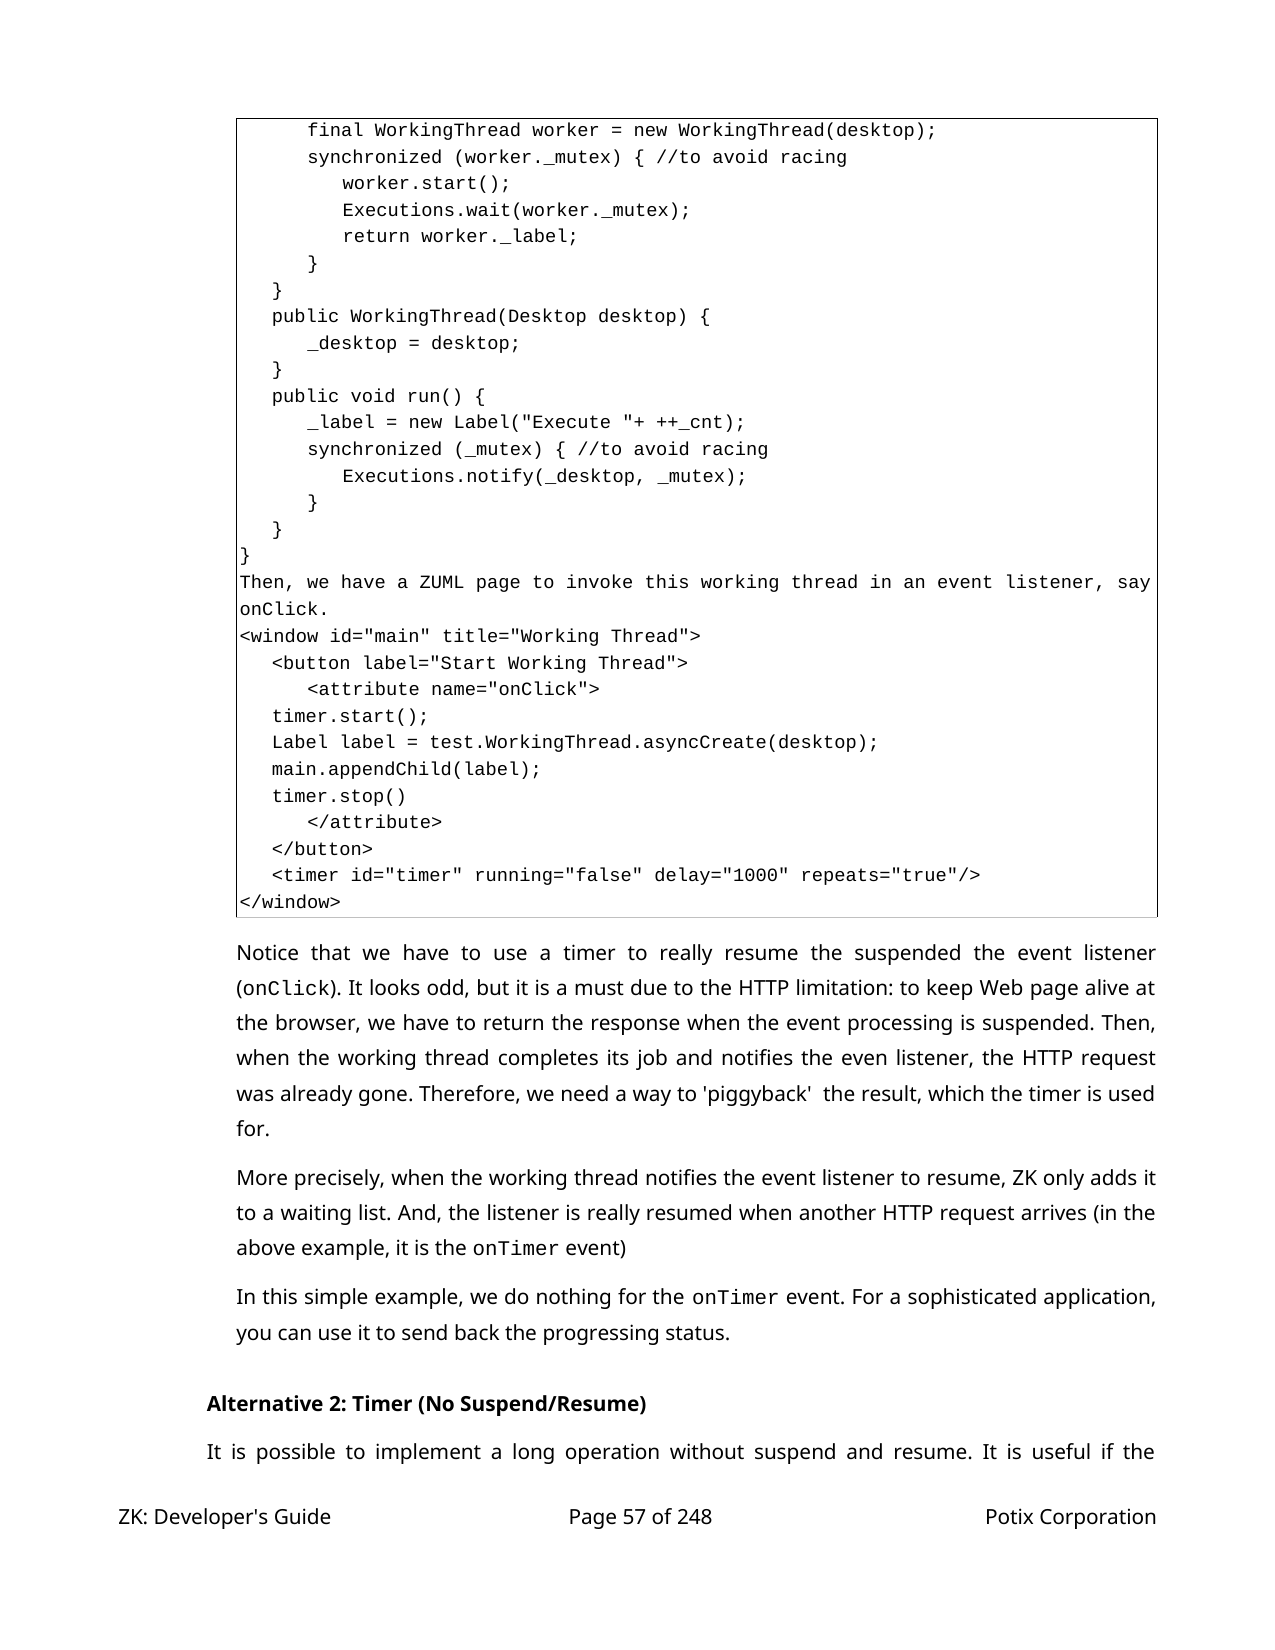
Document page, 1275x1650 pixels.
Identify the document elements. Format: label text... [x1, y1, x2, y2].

text <window id="main" title="Working Thread"> <button label="Start Working Thread"> <attribute name="onClick"> timer.start(); Label label = test.WorkingThread.asyncCreate(desktop); main.appendChild(label); timer.stop() </attribute> </button> <timer id="timer" running="false" delay="1000" repeats="true"/> </window> [237, 624, 1157, 917]
text Notice that we have to use a timer to really resume the suspended the event listener (onClick). It looks odd, but it is a must due to the HTTP limitation: to keep Web page alive at the browser, we have to return the response when the event processing is suspended. Then, when the working thread completes its job and notifies the even listener, the HTTP request was already gone. Therefore, we need a way to 'piggyback' the result, which the timer is used for. [236, 938, 1157, 1142]
text Then, we have a ZUML page to invoke this working thread in an event listener, say onClick. [237, 570, 1157, 621]
text final WorkingThread worker = new WorkingThread(desktop); synchronized (worker._mutex) { //to avoid racing worker.start(); Executions.wait(worker._mutex); return worker._label; } } public WorkingThread(Desktop desktop) { _desktop = desktop; } public void run() { _label = new Label("Execute "+ ++_cnt); synchronized (_mutex) { //to avoid racing Executions.notify(_desktop, _mutex); } } } [237, 119, 1157, 567]
text More precisely, when the working thread notifies the event listener to resume, ZK only adds it to a waiting list. And, the listener is really resumed when another HTTP request arrives (in the above example, it is the onTimer event) [236, 1163, 1157, 1262]
text It is possible to implement a long operation without suspend and resume. It is useful if the [207, 1437, 1157, 1466]
subtitle Alternative 2: Timer (No Suspend/Resume) [207, 1389, 1157, 1417]
text In this simple example, we do nothing for the onTimer event. For a sophisticated application, you can use it to send back the progressing status. [236, 1282, 1157, 1346]
